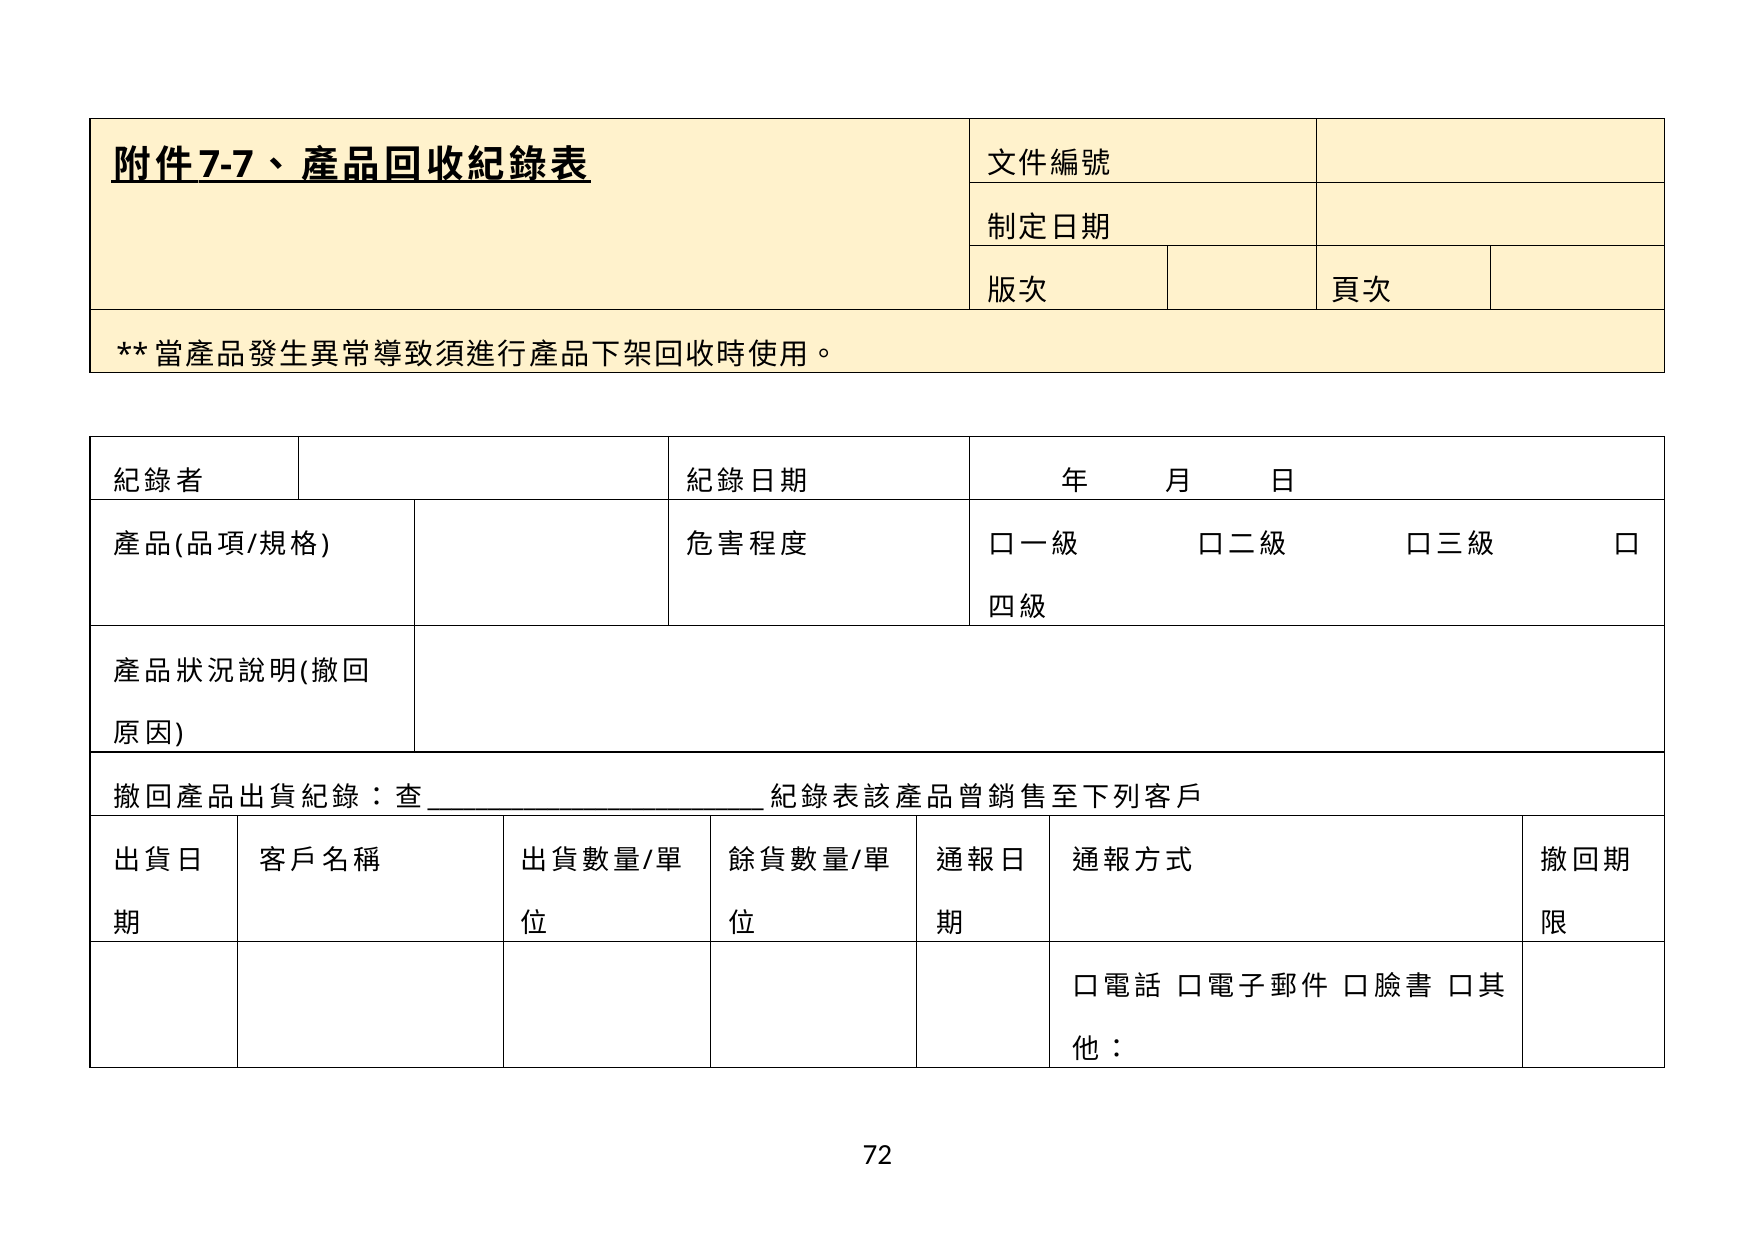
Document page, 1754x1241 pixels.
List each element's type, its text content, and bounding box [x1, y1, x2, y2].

table_cell [90, 373, 1664, 436]
table_cell 出貨日期 [91, 816, 237, 941]
table_cell [415, 500, 668, 625]
table_cell 制定日期 [970, 183, 1316, 245]
table_header [1317, 119, 1664, 182]
table_cell [1168, 246, 1316, 309]
table_cell [1523, 942, 1664, 1067]
table_cell 頁次 [1317, 246, 1490, 309]
table_cell 產品(品項/規格) [91, 500, 414, 625]
table_cell 通報日期 [917, 816, 1049, 941]
table_cell 紀錄日期 [669, 437, 969, 499]
table_cell [238, 942, 503, 1067]
table_cell 版次 [970, 246, 1167, 309]
table_header 附件7-7、產品回收紀錄表 [91, 119, 969, 309]
table_cell 客戶名稱 [238, 816, 503, 941]
table_cell 餘貨數量/單位 [711, 816, 916, 941]
table_cell [415, 626, 1664, 751]
table_cell [504, 942, 710, 1067]
table_cell 口電話 口電子郵件 口臉書 口其他： [1050, 942, 1522, 1067]
table_cell [1317, 183, 1664, 245]
table_cell [91, 942, 237, 1067]
table_cell 撤回產品出貨紀錄：查____________________________紀錄表該產品曾銷售至下列客戶 [91, 753, 1664, 815]
table_cell 撤回期限 [1523, 816, 1664, 941]
table_header 文件編號 [970, 119, 1316, 182]
table_cell [299, 437, 668, 499]
table_cell [711, 942, 916, 1067]
table_cell [917, 942, 1049, 1067]
table_cell [1491, 246, 1664, 309]
table_cell **當產品發生異常導致須進行產品下架回收時使用。 [91, 310, 1664, 372]
table_cell 口一級 口二級 口三級 口四級 [970, 500, 1664, 625]
table_cell 年 月 日 [970, 437, 1664, 499]
table_cell 紀錄者 [91, 437, 298, 499]
table_cell 產品狀況說明(撤回原因) [91, 626, 414, 751]
table_cell 通報方式 [1050, 816, 1522, 941]
table_cell 危害程度 [669, 500, 969, 625]
table_cell 出貨數量/單位 [504, 816, 710, 941]
